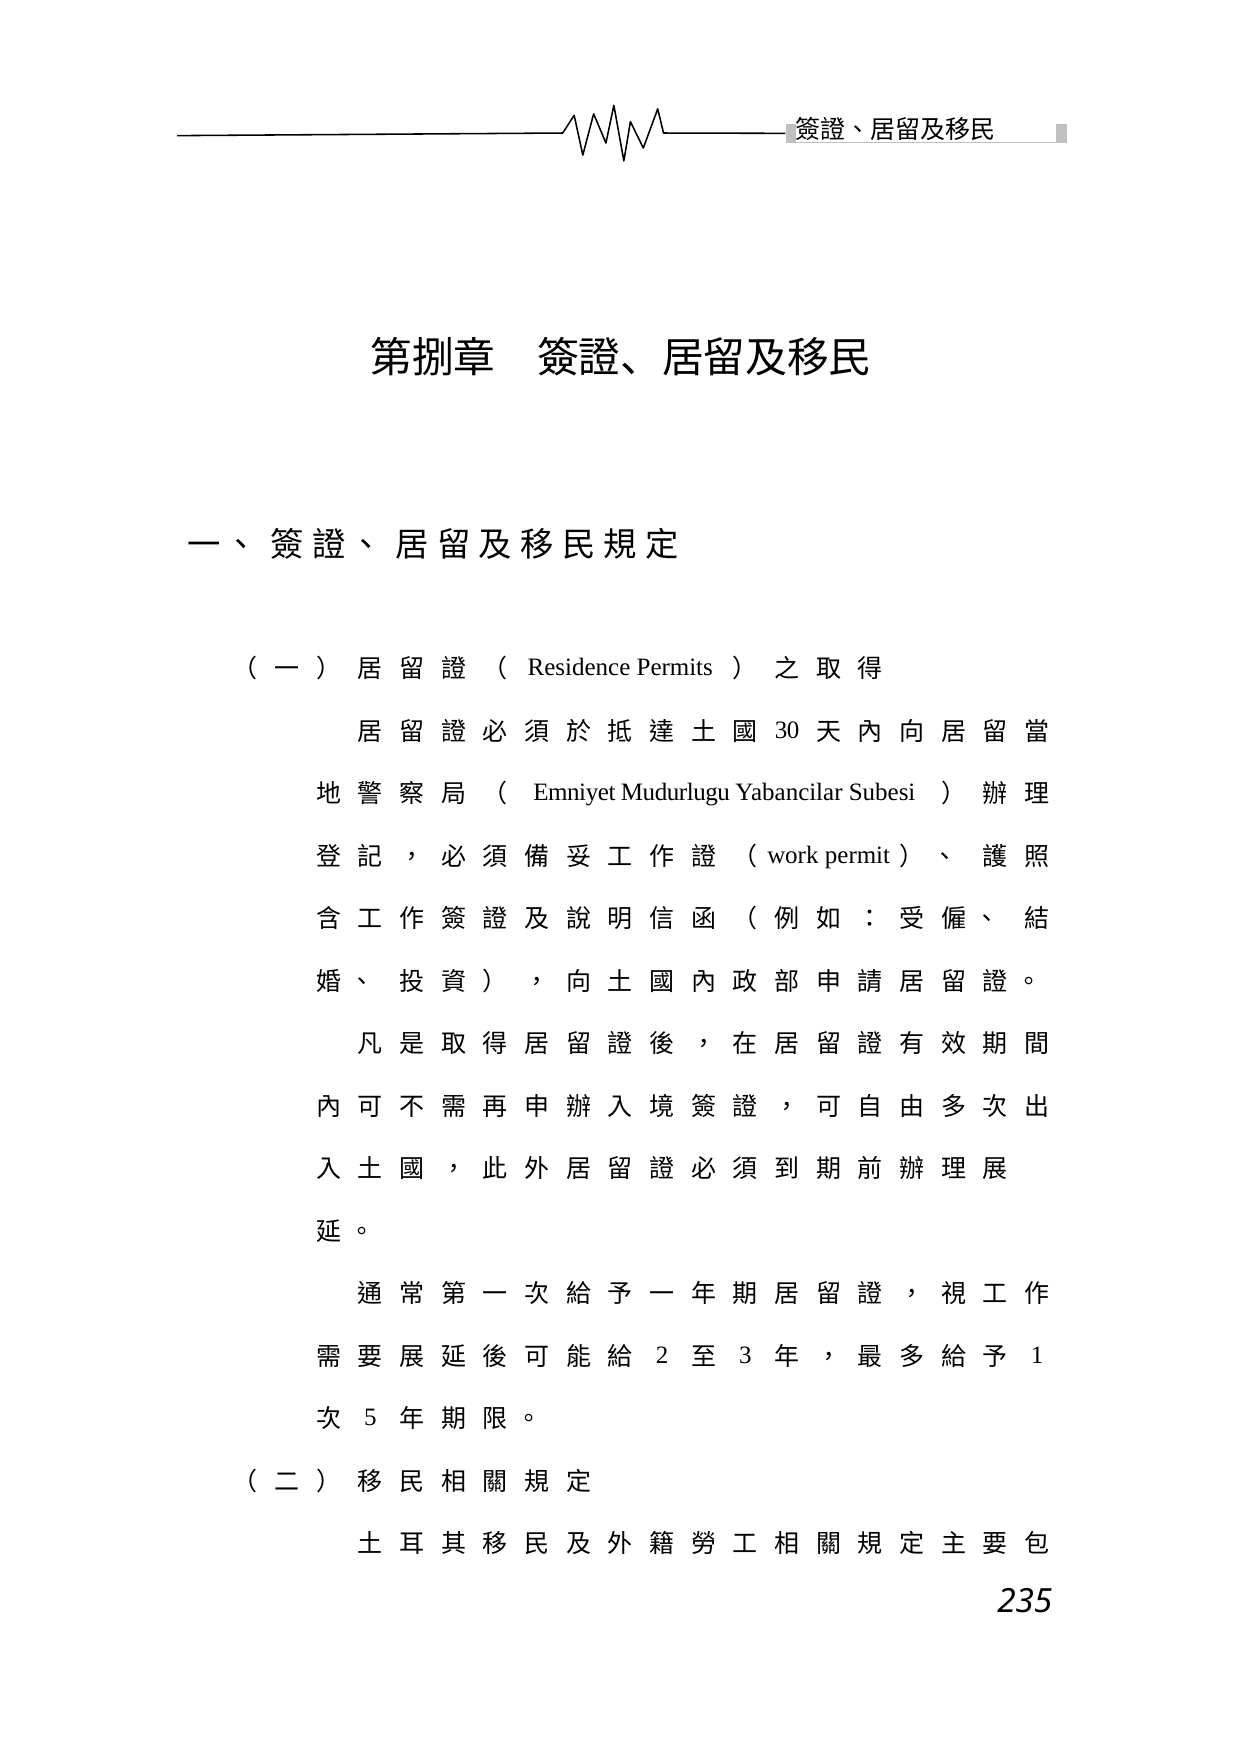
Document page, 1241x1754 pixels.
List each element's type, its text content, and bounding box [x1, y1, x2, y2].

text 土耳其移民及外籍勞工相關規定主要包 [281, 1500, 1058, 1563]
text 凡是取得居留證後，在居留證有效期間內可不需再申辦入境簽證，可自由多次出入土國，此外居留證必須到期前辦理展延。 [281, 1000, 1058, 1250]
text 通常第一次給予一年期居留證，視工作需要展延後可能給2至3年，最多給予1次5年期限。 [281, 1250, 1058, 1438]
text （二）移民相關規定 [208, 1438, 1058, 1500]
text 第捌章 簽證、居留及移民 [183, 313, 1058, 375]
text （一）居留證（Residence Permits）之取得 [208, 625, 1058, 688]
text 一、簽證、居留及移民規定 [183, 500, 1058, 563]
text 居留證必須於抵達土國30天內向居留當地警察局（Emniyet Mudurlugu Yabancilar Subesi）辦理登記，必須備妥工作證（work permit）、護照含工作簽證及說明信函（例如：受僱、結婚、投資），向土國內政部申請居留證。 [281, 688, 1058, 1000]
